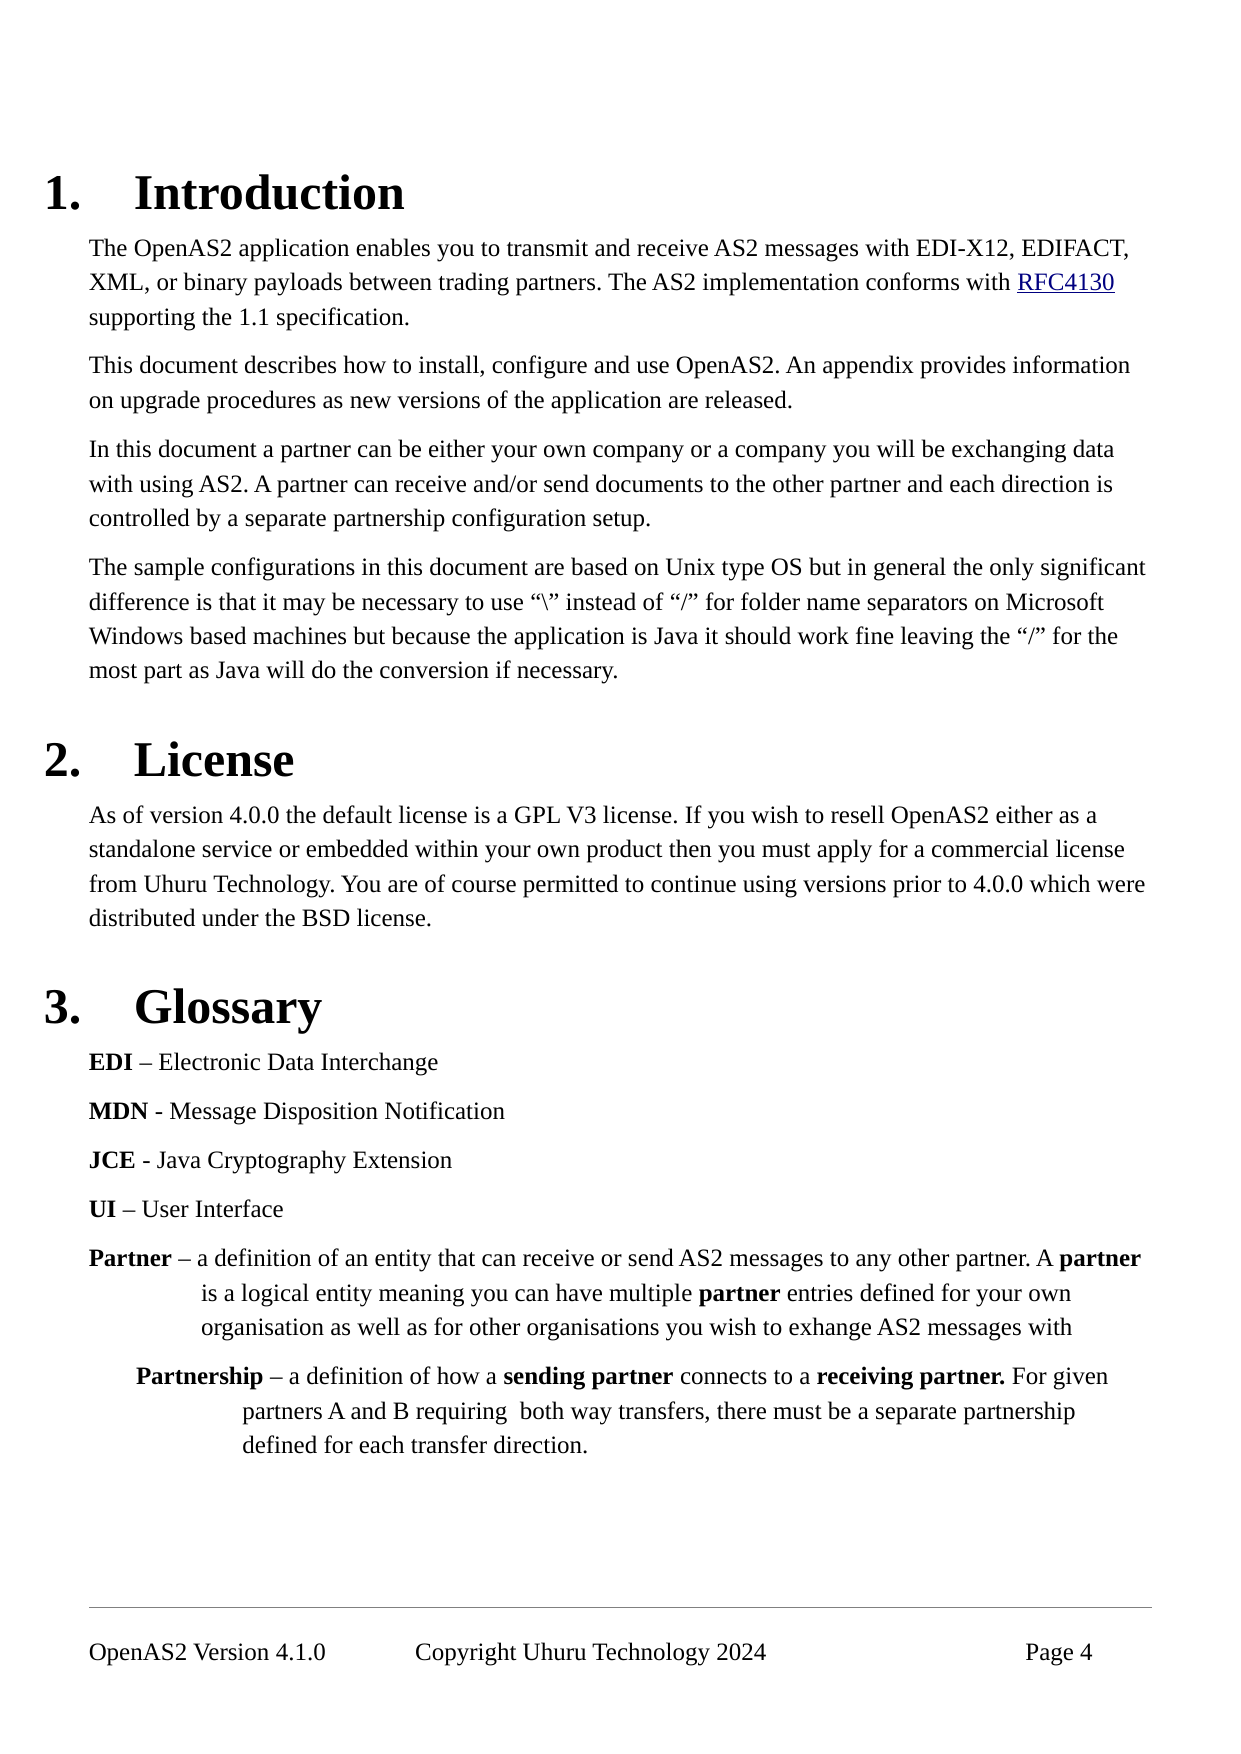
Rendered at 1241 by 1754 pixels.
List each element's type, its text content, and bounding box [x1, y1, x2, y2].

subtitle Glossary [44, 977, 1152, 1035]
text Partner – a definition of an entity that can receive or send AS2 messages to any other partner. A partner is a logical entity meaning you can have multiple partner entries defined for your own organisation as well as for other organisations you wish to exhange AS2 messages with [88, 1243, 1152, 1341]
text As of version 4.0.0 the default license is a GPL V3 license. If you wish to resell OpenAS2 either as a standalone service or embedded within your own product then you must apply for a commercial license from Uhuru Technology. You are of course permitted to continue using versions prior to 4.0.0 which were distributed under the BSD license. [88, 800, 1152, 932]
text Partnership – a definition of how a sending partner connects to a receiving partner. For given partners A and B requiring both way transfers, there must be a separate partnership defined for each transfer direction. [136, 1361, 1152, 1459]
text The sample configurations in this document are based on Unix type OS but in general the only significant difference is that it may be necessary to use “\” instead of “/” for folder name separators on Microsoft Windows based machines but because the application is Java it should work fine leaving the “/” for the most part as Java will do the conversion if necessary. [88, 552, 1152, 684]
text EDI – Electronic Data Interchange [88, 1047, 1152, 1076]
subtitle Introduction [44, 163, 1152, 220]
subtitle License [44, 730, 1152, 787]
text In this document a partner can be either your own company or a company you will be exchanging data with using AS2. A partner can receive and/or send documents to the other partner and each direction is controlled by a separate partnership configuration setup. [88, 434, 1152, 532]
text The OpenAS2 application enables you to transmit and receive AS2 messages with EDI-X12, EDIFACT, XML, or binary payloads between trading partners. The AS2 implementation conforms with RFC4130 supporting the 1.1 specification. [88, 233, 1152, 330]
text UI – User Interface [88, 1194, 1152, 1223]
text JCE - Java Cryptography Extension [88, 1145, 1152, 1174]
text MDN - Message Disposition Notification [88, 1096, 1152, 1125]
